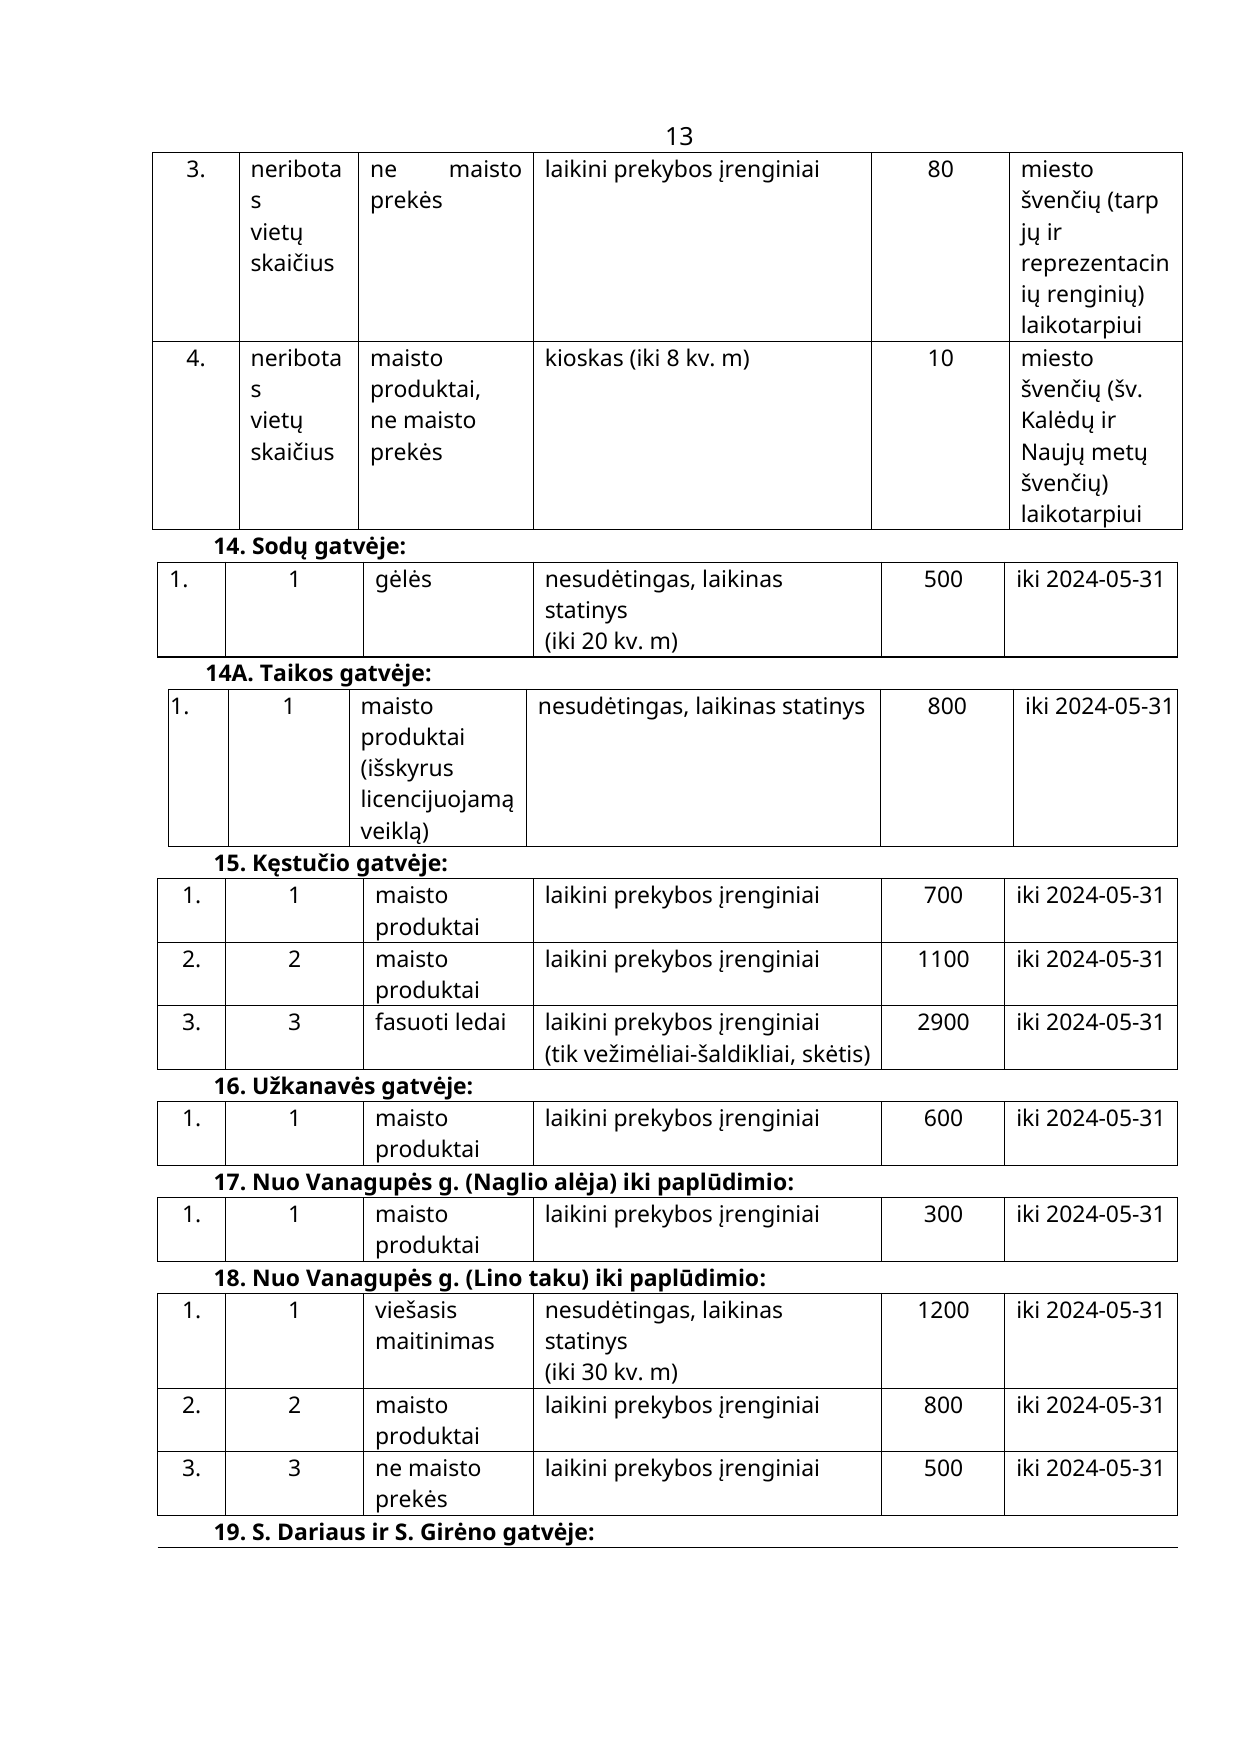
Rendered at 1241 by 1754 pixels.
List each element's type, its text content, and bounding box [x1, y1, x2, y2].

table_cell [1198, 1293, 1206, 1388]
table_cell [1178, 1515, 1182, 1547]
table_cell [153, 656, 158, 878]
table_cell maisto produktai [364, 1198, 533, 1261]
table_cell nesudėtingas, laikinas statinys (iki 20 kv. m) [534, 563, 881, 656]
table_cell [153, 530, 158, 562]
table_cell 1. [158, 1198, 225, 1261]
table_cell laikini prekybos įrenginiai [534, 153, 871, 341]
table_cell 1 [226, 1294, 363, 1388]
table_header maisto produktai (išskyrus licencijuojamą veiklą) [350, 690, 526, 846]
table_cell [1178, 1197, 1182, 1261]
table_header 1 [229, 690, 349, 846]
table_cell maisto produktai [364, 1102, 533, 1165]
table_cell iki 2024-05-31 [1005, 1006, 1177, 1069]
table_cell laikini prekybos įrenginiai [534, 1102, 881, 1165]
table_cell iki 2024-05-31 [1005, 1389, 1177, 1451]
table_cell 80 [872, 153, 1009, 341]
table_cell [1178, 942, 1182, 1005]
table_cell 18. Nuo Vanagupės g. (Lino taku) iki paplūdimio: [158, 1262, 1178, 1293]
table_cell [1189, 529, 1198, 562]
table_cell iki 2024-05-31 [1005, 1294, 1177, 1388]
table_cell [1182, 942, 1188, 1005]
table_cell 1. [158, 563, 225, 656]
table_cell 2900 [882, 1006, 1004, 1069]
table_cell [1198, 1261, 1206, 1293]
table_cell [1178, 1005, 1182, 1069]
table_cell [1178, 1069, 1182, 1101]
table_header 800 [881, 690, 1013, 846]
table_cell [1198, 152, 1206, 341]
table_cell [1182, 562, 1188, 656]
table_cell [153, 1005, 157, 1069]
table_cell 2 [226, 943, 363, 1005]
table_cell [1198, 1005, 1206, 1069]
table_cell 1200 [882, 1294, 1004, 1388]
table_cell 10 [872, 342, 1009, 529]
table_cell neribotas vietų skaičius [240, 342, 358, 529]
table_cell 1 [226, 1198, 363, 1261]
table_cell 4. [153, 342, 239, 529]
table_cell ne maisto prekės [364, 1452, 533, 1515]
table_cell maisto produktai, ne maisto prekės [359, 342, 533, 529]
table_cell [1182, 878, 1188, 942]
table_cell [1182, 1165, 1188, 1197]
table_cell iki 2024-05-31 [1005, 1198, 1177, 1261]
table_cell [153, 1451, 157, 1515]
table_cell 3 [226, 1452, 363, 1515]
table_header nesudėtingas, laikinas statinys [527, 690, 880, 846]
table_cell [153, 562, 157, 656]
table_cell [153, 1261, 158, 1293]
table_cell laikini prekybos įrenginiai [534, 943, 881, 1005]
table_cell laikini prekybos įrenginiai [534, 1198, 881, 1261]
table_cell iki 2024-05-31 [1005, 1102, 1177, 1165]
table_cell [1198, 1069, 1206, 1101]
table_cell laikini prekybos įrenginiai (tik vežimėliai-šaldikliai, skėtis) [534, 1006, 881, 1069]
table_cell laikini prekybos įrenginiai [534, 1452, 881, 1515]
table_cell [1183, 341, 1188, 529]
table_cell [153, 1069, 158, 1101]
table_cell [1182, 1069, 1188, 1101]
table_cell 1. [158, 879, 225, 942]
table_cell 500 [882, 1452, 1004, 1515]
table_cell fasuoti ledai [364, 1006, 533, 1069]
table_cell [1178, 530, 1182, 562]
table_cell [1198, 341, 1206, 529]
table_cell 800 [882, 1389, 1004, 1451]
table_cell [1198, 656, 1206, 878]
table_cell 300 [882, 1198, 1004, 1261]
table_cell miesto švenčių (šv. Kalėdų ir Naujų metų švenčių) laikotarpiui [1010, 342, 1182, 529]
table_cell [1189, 878, 1198, 942]
table_cell 1100 [882, 943, 1004, 1005]
table_cell 500 [882, 563, 1004, 656]
table_cell 3. [158, 1006, 225, 1069]
table_cell [1178, 1293, 1182, 1388]
table_cell [1198, 1451, 1206, 1515]
table_cell gėlės [364, 563, 533, 656]
table_cell [1189, 1069, 1198, 1101]
table_cell [1182, 1451, 1188, 1515]
table_cell [1182, 1261, 1188, 1293]
table_cell 3. [158, 1452, 225, 1515]
table_cell [1198, 1165, 1206, 1197]
table_cell 17. Nuo Vanagupės g. (Naglio alėja) iki paplūdimio: [158, 1166, 1178, 1197]
table_cell 700 [882, 879, 1004, 942]
table_cell [1182, 1197, 1188, 1261]
table_cell [1178, 1451, 1182, 1515]
table_cell [153, 1388, 157, 1451]
table_cell iki 2024-05-31 [1005, 563, 1177, 656]
table_cell [153, 878, 157, 942]
table_cell [1198, 529, 1206, 562]
table_cell [1189, 942, 1198, 1005]
table_cell 2. [158, 1389, 225, 1451]
table_cell [1198, 1388, 1206, 1451]
table_cell 16. Užkanavės gatvėje: [158, 1070, 1178, 1101]
table_cell [1178, 562, 1182, 656]
table_cell [1189, 1293, 1198, 1388]
table_cell 1 [226, 1102, 363, 1165]
table_cell iki 2024-05-31 [1005, 943, 1177, 1005]
table_cell [1189, 1005, 1198, 1069]
table_cell miesto švenčių (tarp jų ir reprezentacinių renginių) laikotarpiui [1010, 153, 1182, 341]
table_cell [1178, 1165, 1182, 1197]
table_cell [1189, 1388, 1198, 1451]
table_cell [1189, 1515, 1198, 1547]
table_cell [1182, 656, 1188, 878]
table_cell 2. [158, 943, 225, 1005]
table_cell maisto produktai [364, 879, 533, 942]
table_cell 600 [882, 1102, 1004, 1165]
table_cell [1178, 1388, 1182, 1451]
table_cell [1189, 562, 1198, 656]
table_cell [1189, 152, 1198, 341]
table_cell [1189, 1197, 1198, 1261]
table_header iki 2024-05-31 [1014, 690, 1177, 846]
table_cell 2 [226, 1389, 363, 1451]
table_cell [1178, 878, 1182, 942]
table_cell [153, 1197, 157, 1261]
table_cell viešasis maitinimas [364, 1294, 533, 1388]
table_cell [1189, 1165, 1198, 1197]
table_header 1. [169, 690, 228, 846]
table_cell [153, 1515, 158, 1547]
table_cell 1. [158, 1102, 225, 1165]
table_cell 3. [153, 153, 239, 341]
table_cell [1182, 1388, 1188, 1451]
table_cell maisto produktai [364, 1389, 533, 1451]
table_cell [1189, 656, 1198, 878]
table_cell [153, 1293, 157, 1388]
table_cell [1178, 656, 1182, 878]
table_cell [1189, 1261, 1198, 1293]
table_cell iki 2024-05-31 [1005, 1452, 1177, 1515]
table_cell [1178, 1101, 1182, 1165]
table_cell maisto produktai [364, 943, 533, 1005]
table_cell 1. [158, 1294, 225, 1388]
table_cell [153, 1101, 157, 1165]
table_cell laikini prekybos įrenginiai [534, 879, 881, 942]
table_cell [1189, 341, 1198, 529]
table_cell [1182, 1293, 1188, 1388]
table_cell [1198, 942, 1206, 1005]
table_cell 1 [226, 879, 363, 942]
table_cell kioskas (iki 8 kv. m) [534, 342, 871, 529]
table_cell nesudėtingas, laikinas statinys (iki 30 kv. m) [534, 1294, 881, 1388]
table_cell 19. S. Dariaus ir S. Girėno gatvėje: [158, 1516, 1178, 1547]
table_cell laikini prekybos įrenginiai [534, 1389, 881, 1451]
table_cell [1182, 529, 1188, 562]
table_cell ne maisto prekės [359, 153, 533, 341]
table_cell [1183, 152, 1188, 341]
table_cell [1178, 1261, 1182, 1293]
table_cell [1198, 1515, 1206, 1547]
table_cell [1189, 1101, 1198, 1165]
table_cell [1189, 1451, 1198, 1515]
table_cell 14. Sodų gatvėje: [158, 530, 1178, 562]
table_cell [1182, 1101, 1188, 1165]
table_cell neribotas vietų skaičius [240, 153, 358, 341]
table_cell [153, 1165, 158, 1197]
table_cell [1198, 1101, 1206, 1165]
table_cell [1198, 1197, 1206, 1261]
table_cell 14A. Taikos gatvėje: 15. Kęstučio gatvėje: [158, 658, 1178, 878]
table_cell [1182, 1515, 1188, 1547]
table_cell 1 [226, 563, 363, 656]
table_cell 3 [226, 1006, 363, 1069]
table_cell [1182, 1005, 1188, 1069]
table_cell iki 2024-05-31 [1005, 879, 1177, 942]
table_cell [153, 942, 157, 1005]
table_cell [1198, 878, 1206, 942]
table_cell [1198, 562, 1206, 656]
